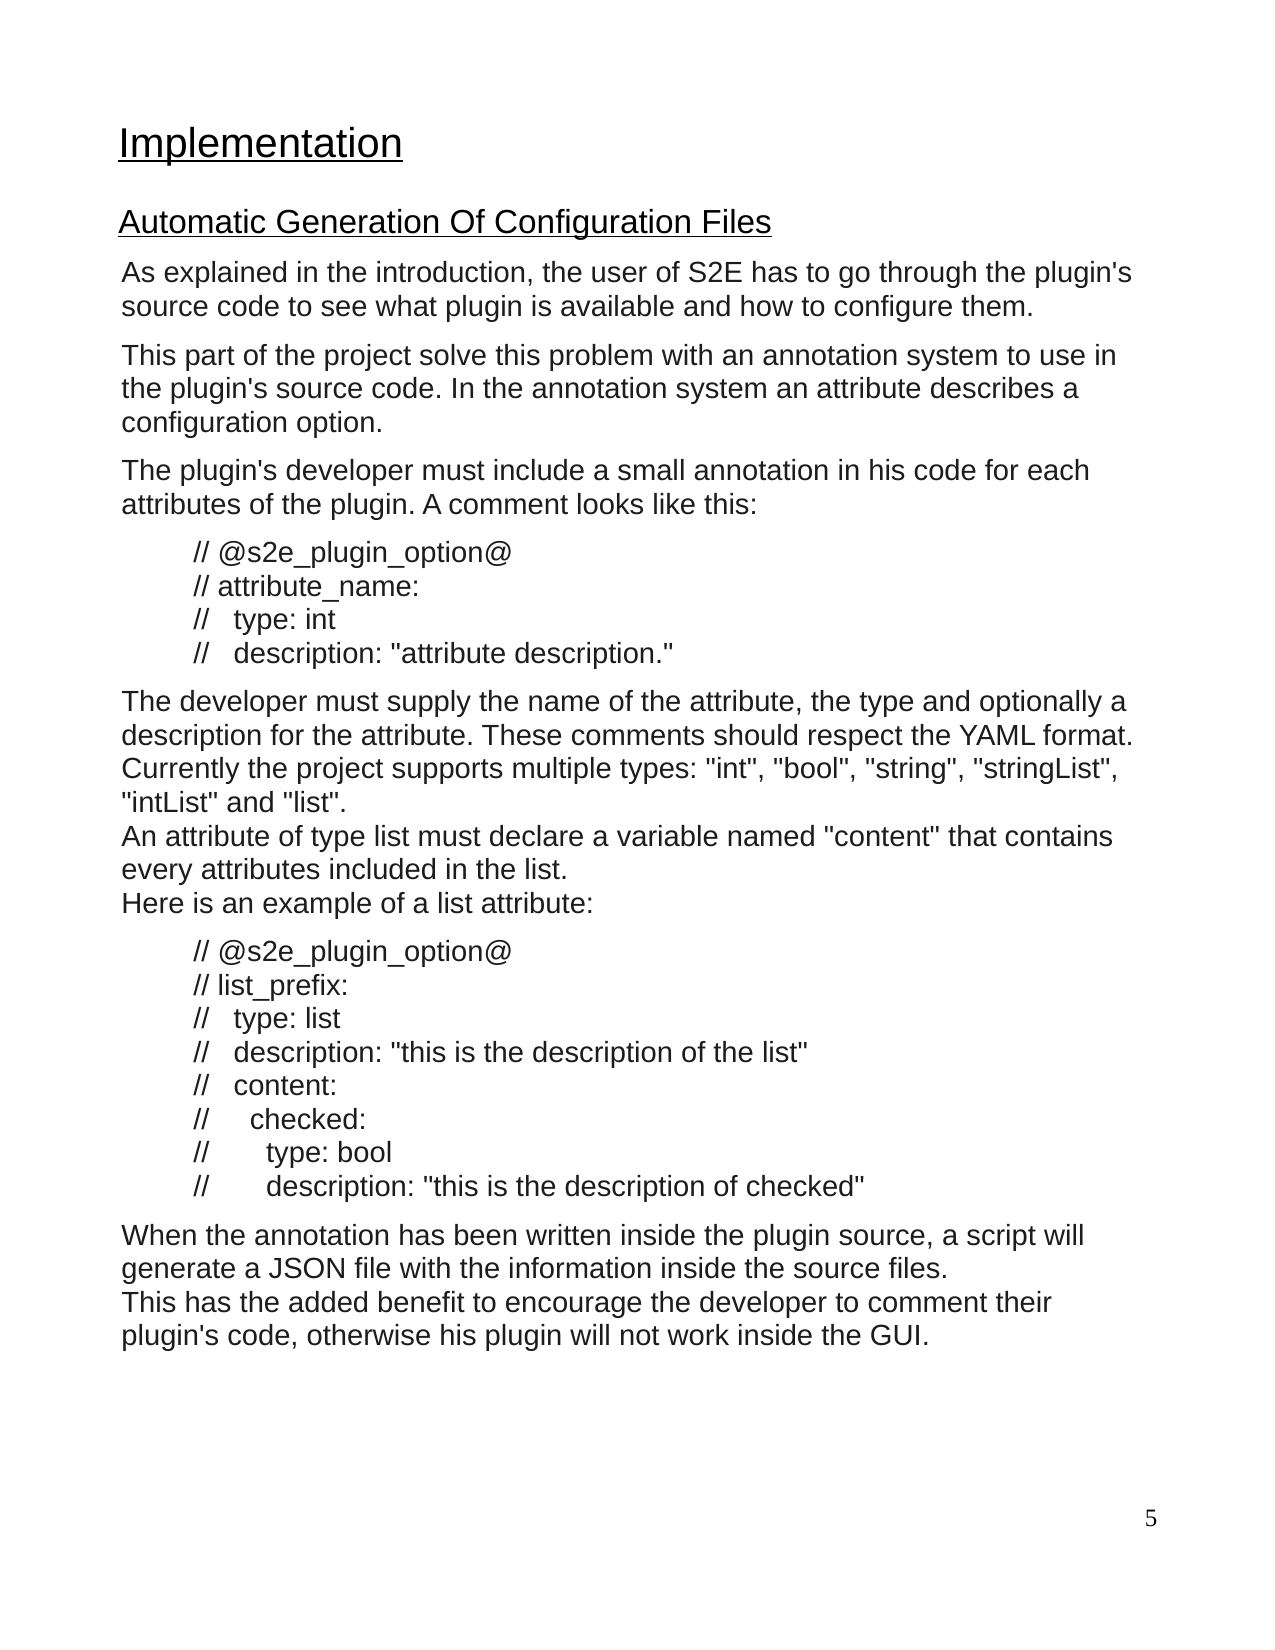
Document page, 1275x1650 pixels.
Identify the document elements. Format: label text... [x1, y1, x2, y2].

text As explained in the introduction, the user of S2E has to go through the plugin's source code to see what plugin is available and how to configure them. [121, 256, 1154, 323]
title Implementation [118, 118, 1157, 166]
text When the annotation has been written inside the plugin source, a script will generate a JSON file with the information inside the source files. This has the added benefit to encourage the developer to comment their plugin's code, otherwise his plugin will not work inside the GUI. [121, 1218, 1154, 1352]
text This part of the project solve this problem with an annotation system to use in the plugin's source code. In the annotation system an attribute describes a configuration option. [121, 338, 1154, 438]
text The developer must supply the name of the attribute, the type and optionally a description for the attribute. These comments should respect the YAML format. Currently the project supports multiple types: "int", "bool", "string", "stringList", "intList" and "list". An attribute of type list must declare a variable named "content" that contains every attributes included in the list. Here is an example of a list attribute: [121, 684, 1154, 919]
text // @s2e_plugin_option@ // list_prefix: // type: list // description: "this is the description of the list" // content: // checked: // type: bool // description: "this is the description of checked" [193, 934, 1157, 1203]
text The plugin's developer must include a small annotation in his code for each attributes of the plugin. A comment looks like this: [121, 453, 1154, 520]
text // @s2e_plugin_option@ // attribute_name: // type: int // description: "attribute description." [193, 535, 1157, 669]
subtitle Automatic generation of configuration files [118, 202, 1157, 241]
